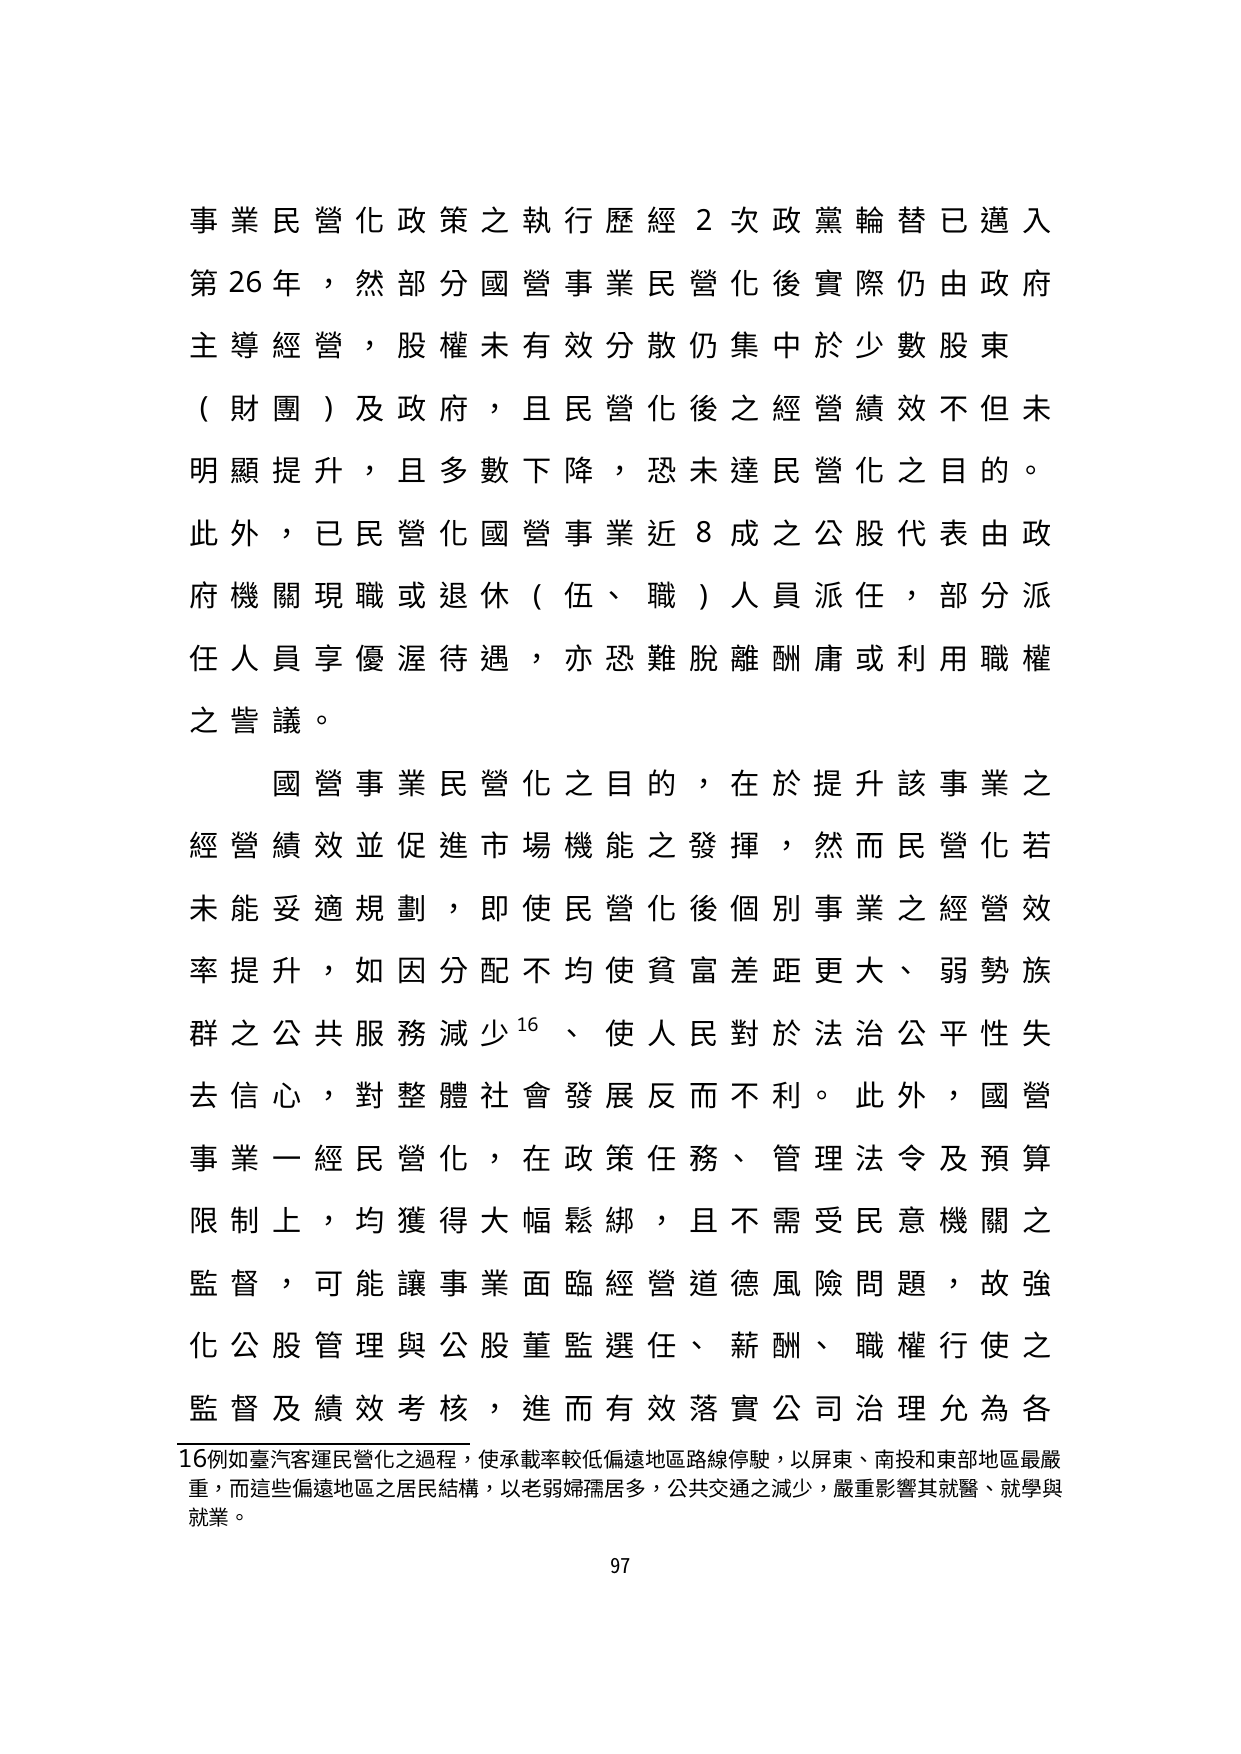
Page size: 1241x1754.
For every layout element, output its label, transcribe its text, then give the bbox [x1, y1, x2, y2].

text 事業民營化政策之執行歷經2次政黨輪替已邁入第26年，然部分國營事業民營化後實際仍由政府主導經營，股權未有效分散仍集中於少數股東(財團)及政府，且民營化後之經營績效不但未明顯提升，且多數下降，恐未達民營化之目的。此外，已民營化國營事業近8成之公股代表由政府機關現職或退休(伍、職)人員派任，部分派任人員享優渥待遇，亦恐難脫離酬庸或利用職權之訾議。 [183, 177, 1058, 740]
text 例如臺汽客運民營化之過程，使承載率較低偏遠地區路線停駛，以屏東、南投和東部地區最嚴重，而這些偏遠地區之居民結構，以老弱婦孺居多，公共交通之減少，嚴重影響其就醫、就學與就業。 [177, 1444, 1063, 1532]
text 國營事業民營化之目的，在於提升該事業之經營績效並促進市場機能之發揮，然而民營化若未能妥適規劃，即使民營化後個別事業之經營效率提升，如因分配不均使貧富差距更大、弱勢族群之公共服務減少、使人民對於法治公平性失去信心，對整體社會發展反而不利。此外，國營事業一經民營化，在政策任務、管理法令及預算限制上，均獲得大幅鬆綁，且不需受民意機關之監督，可能讓事業面臨經營道德風險問題，故強化公股管理與公股董監選任、薪酬、職權行使之監督及績效考核，進而有效落實公司治理允為各 [183, 740, 1058, 1427]
